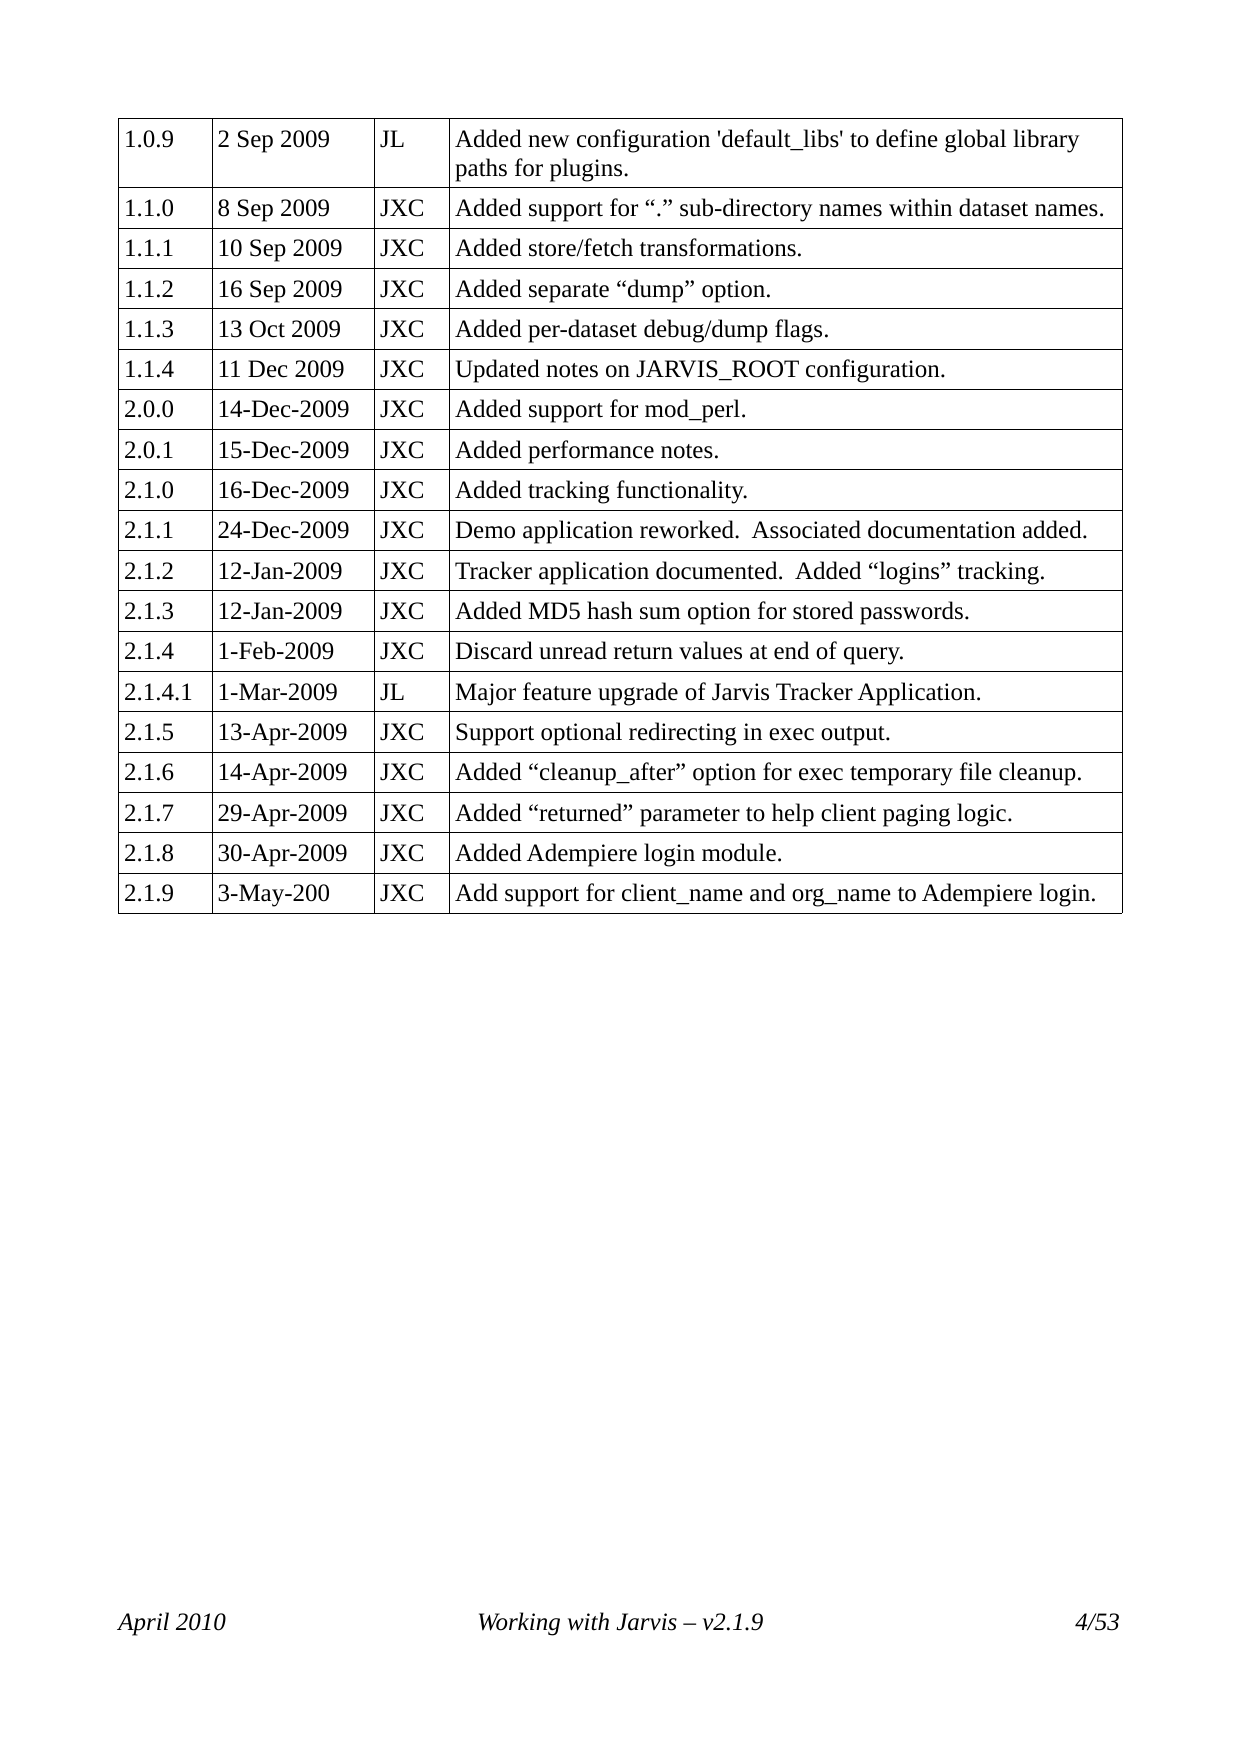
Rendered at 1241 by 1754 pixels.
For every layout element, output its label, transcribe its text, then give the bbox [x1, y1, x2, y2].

table_cell Major feature upgrade of Jarvis Tracker Application. [450, 672, 1122, 711]
table_cell 1.1.1 [119, 229, 212, 268]
table_cell JXC [375, 833, 449, 872]
table_cell Added new configuration 'default_libs' to define global library paths for plugins. [450, 119, 1122, 187]
table_cell 2.1.1 [119, 511, 212, 550]
table_cell 1.1.0 [119, 188, 212, 227]
table_cell Added MD5 hash sum option for stored passwords. [450, 591, 1122, 631]
table_cell Discard unread return values at end of query. [450, 632, 1122, 671]
table_cell Added separate “dump” option. [450, 269, 1122, 308]
table_cell 2.1.4.1 [119, 672, 212, 711]
table_cell Tracker application documented. Added “logins” tracking. [450, 551, 1122, 590]
table_cell 15-Dec-2009 [213, 430, 374, 469]
table_cell 2.1.8 [119, 833, 212, 872]
table_cell JL [375, 672, 449, 711]
table_cell JXC [375, 874, 449, 913]
table_cell Added Adempiere login module. [450, 833, 1122, 872]
table_cell 24-Dec-2009 [213, 511, 374, 550]
table_cell 1.1.2 [119, 269, 212, 308]
table_cell Added per-dataset debug/dump flags. [450, 309, 1122, 348]
table_cell JXC [375, 591, 449, 631]
table_cell 2.1.3 [119, 591, 212, 631]
table_cell JXC [375, 632, 449, 671]
table_cell 13-Apr-2009 [213, 712, 374, 752]
table_cell 12-Jan-2009 [213, 591, 374, 631]
table_cell 1-Feb-2009 [213, 632, 374, 671]
table_cell Add support for client_name and org_name to Adempiere login. [450, 874, 1122, 913]
table_cell 14-Apr-2009 [213, 753, 374, 792]
table_cell Updated notes on JARVIS_ROOT configuration. [450, 350, 1122, 389]
table_cell Added store/fetch transformations. [450, 229, 1122, 268]
table_cell JXC [375, 793, 449, 832]
table_cell JXC [375, 551, 449, 590]
table_cell 12-Jan-2009 [213, 551, 374, 590]
table_cell 14-Dec-2009 [213, 390, 374, 429]
table_cell JL [375, 119, 449, 187]
table_cell 3-May-200 [213, 874, 374, 913]
table_cell Added support for mod_perl. [450, 390, 1122, 429]
table_cell 1-Mar-2009 [213, 672, 374, 711]
table_cell JXC [375, 511, 449, 550]
table_cell JXC [375, 269, 449, 308]
table_cell 2.1.0 [119, 470, 212, 510]
table_cell 2.1.7 [119, 793, 212, 832]
table_cell 11 Dec 2009 [213, 350, 374, 389]
table_cell 29-Apr-2009 [213, 793, 374, 832]
table_cell 2.0.0 [119, 390, 212, 429]
table_cell 2.1.4 [119, 632, 212, 671]
table_cell 8 Sep 2009 [213, 188, 374, 227]
table_cell JXC [375, 430, 449, 469]
table_cell 16 Sep 2009 [213, 269, 374, 308]
table_cell JXC [375, 753, 449, 792]
table_cell 13 Oct 2009 [213, 309, 374, 348]
table_cell JXC [375, 309, 449, 348]
table_cell Added support for “.” sub-directory names within dataset names. [450, 188, 1122, 227]
table_cell Added performance notes. [450, 430, 1122, 469]
table_cell 2.1.5 [119, 712, 212, 752]
table_cell 2.1.9 [119, 874, 212, 913]
table_cell 1.1.4 [119, 350, 212, 389]
table_cell Added “returned” parameter to help client paging logic. [450, 793, 1122, 832]
table_cell JXC [375, 390, 449, 429]
table_cell 2.0.1 [119, 430, 212, 469]
table_cell Demo application reworked. Associated documentation added. [450, 511, 1122, 550]
table_cell JXC [375, 470, 449, 510]
table_cell JXC [375, 229, 449, 268]
table_cell 1.0.9 [119, 119, 212, 187]
table_cell JXC [375, 188, 449, 227]
table_cell 10 Sep 2009 [213, 229, 374, 268]
table_cell 1.1.3 [119, 309, 212, 348]
table_cell 2 Sep 2009 [213, 119, 374, 187]
table_cell 30-Apr-2009 [213, 833, 374, 872]
table_cell Support optional redirecting in exec output. [450, 712, 1122, 752]
table_cell 16-Dec-2009 [213, 470, 374, 510]
table_cell JXC [375, 712, 449, 752]
table_cell Added “cleanup_after” option for exec temporary file cleanup. [450, 753, 1122, 792]
table_cell 2.1.6 [119, 753, 212, 792]
table_cell 2.1.2 [119, 551, 212, 590]
table_cell JXC [375, 350, 449, 389]
table_cell Added tracking functionality. [450, 470, 1122, 510]
